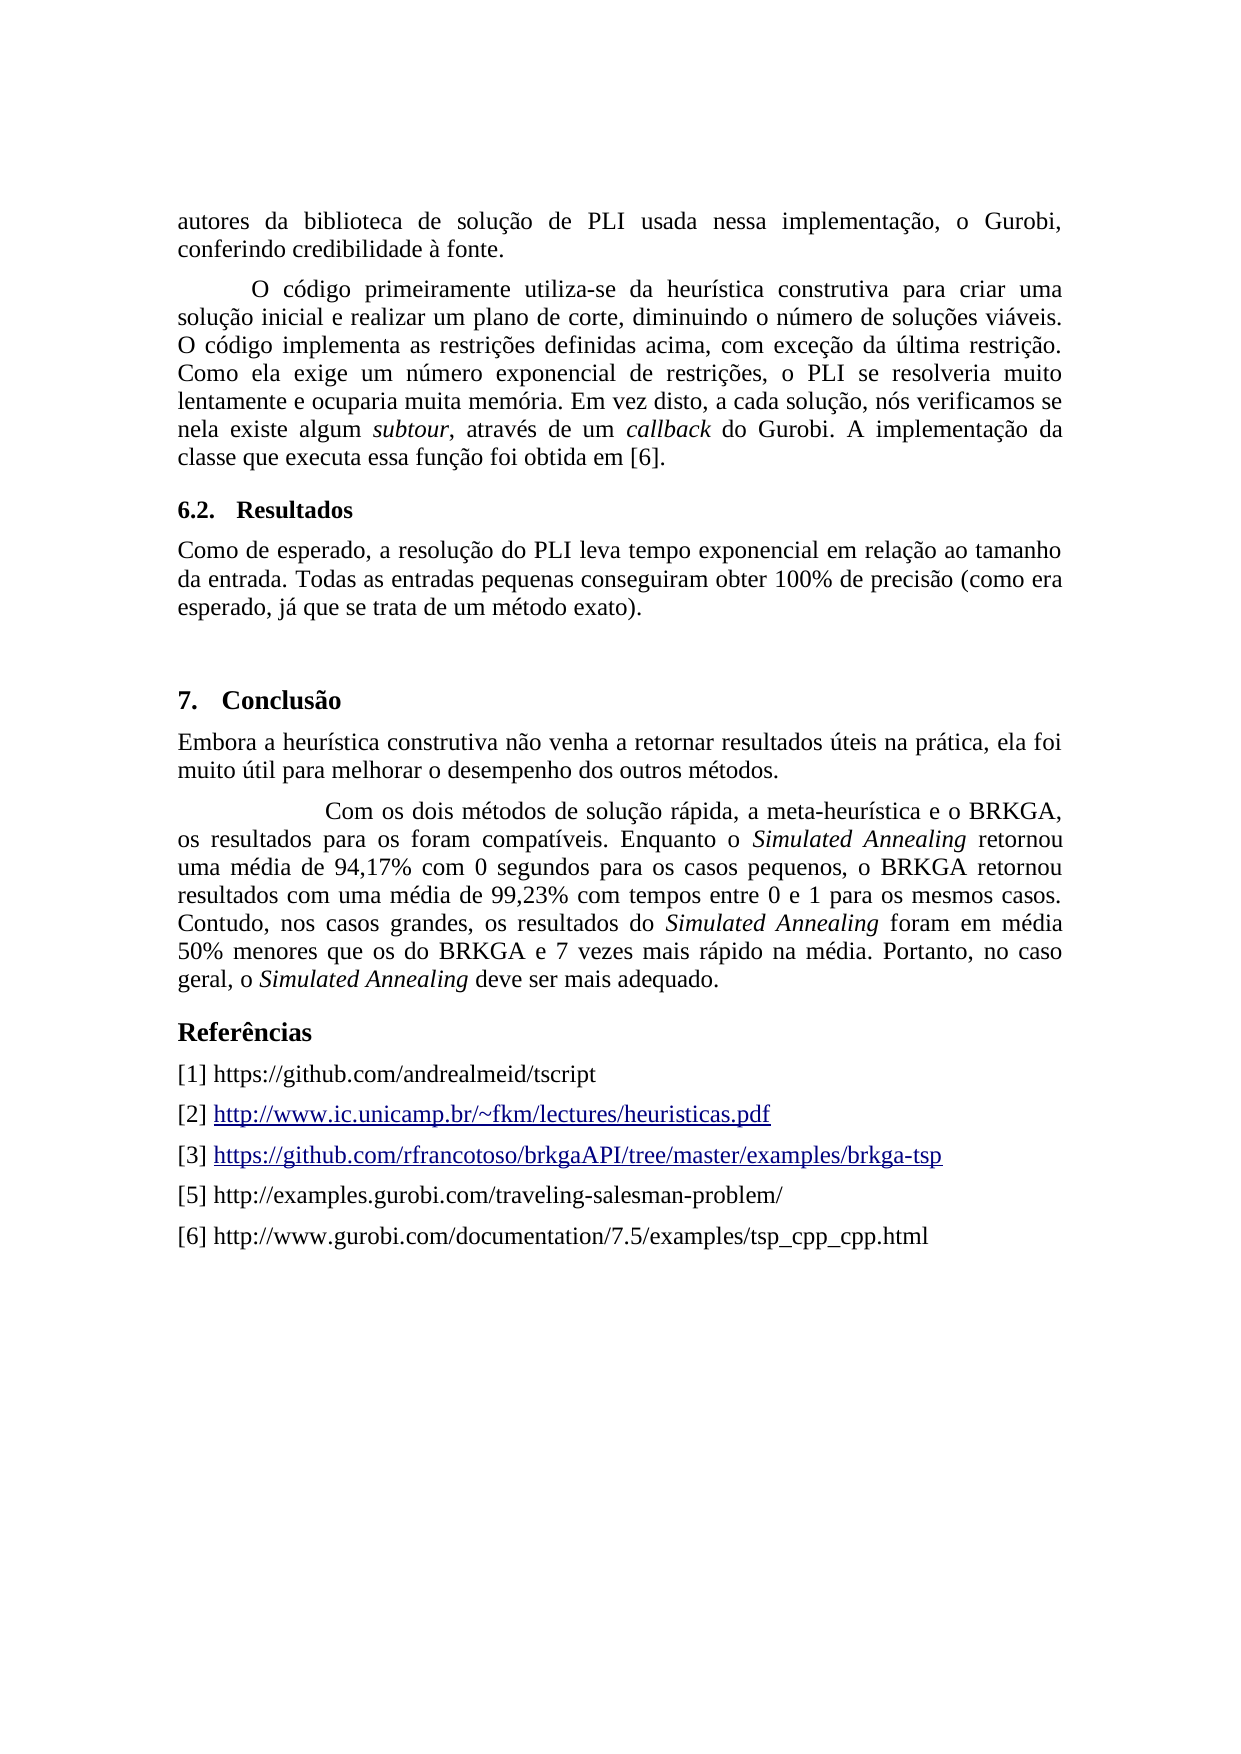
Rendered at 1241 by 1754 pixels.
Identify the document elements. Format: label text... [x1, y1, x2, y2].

text autores da biblioteca de solução de PLI usada nessa implementação, o Gurobi, conferindo credibilidade à fonte. [177, 207, 1063, 263]
text Como de esperado, a resolução do PLI leva tempo exponencial em relação ao tamanho da entrada. Todas as entradas pequenas conseguiram obter 100% de precisão (como era esperado, já que se trata de um método exato). [177, 536, 1063, 621]
text [5] http://examples.gurobi.com/traveling-salesman-problem/ [177, 1181, 1063, 1209]
text O código primeiramente utiliza-se da heurística construtiva para criar uma solução inicial e realizar um plano de corte, diminuindo o número de soluções viáveis. O código implementa as restrições definidas acima, com exceção da última restrição. Como ela exige um número exponencial de restrições, o PLI se resolveria muito lentamente e ocuparia muita memória. Em vez disto, a cada solução, nós verificamos se nela existe algum subtour, através de um callback do Gurobi. A implementação da classe que executa essa função foi obtida em [6]. [177, 275, 1063, 471]
text [3] https://github.com/rfrancotoso/brkgaAPI/tree/master/examples/brkga-tsp [177, 1141, 1063, 1169]
text [2] http://www.ic.unicamp.br/~fkm/lectures/heuristicas.pdf [177, 1100, 1063, 1128]
title Conclusão [177, 686, 1063, 716]
text [6] http://www.gurobi.com/documentation/7.5/examples/tsp_cpp_cpp.html [177, 1222, 1063, 1249]
text Com os dois métodos de solução rápida, a meta-heurística e o BRKGA, os resultados para os foram compatíveis. Enquanto o Simulated Annealing retornou uma média de 94,17% com 0 segundos para os casos pequenos, o BRKGA retornou resultados com uma média de 99,23% com tempos entre 0 e 1 para os mesmos casos. Contudo, nos casos grandes, os resultados do Simulated Annealing foram em média 50% menores que os do BRKGA e 7 vezes mais rápido na média. Portanto, no caso geral, o Simulated Annealing deve ser mais adequado. [177, 797, 1063, 993]
text Referências [177, 1017, 1063, 1047]
text [1] https://github.com/andrealmeid/tscript [177, 1060, 1063, 1088]
title Resultados [177, 496, 1063, 524]
text Embora a heurística construtiva não venha a retornar resultados úteis na prática, ela foi muito útil para melhorar o desempenho dos outros métodos. [177, 728, 1063, 784]
